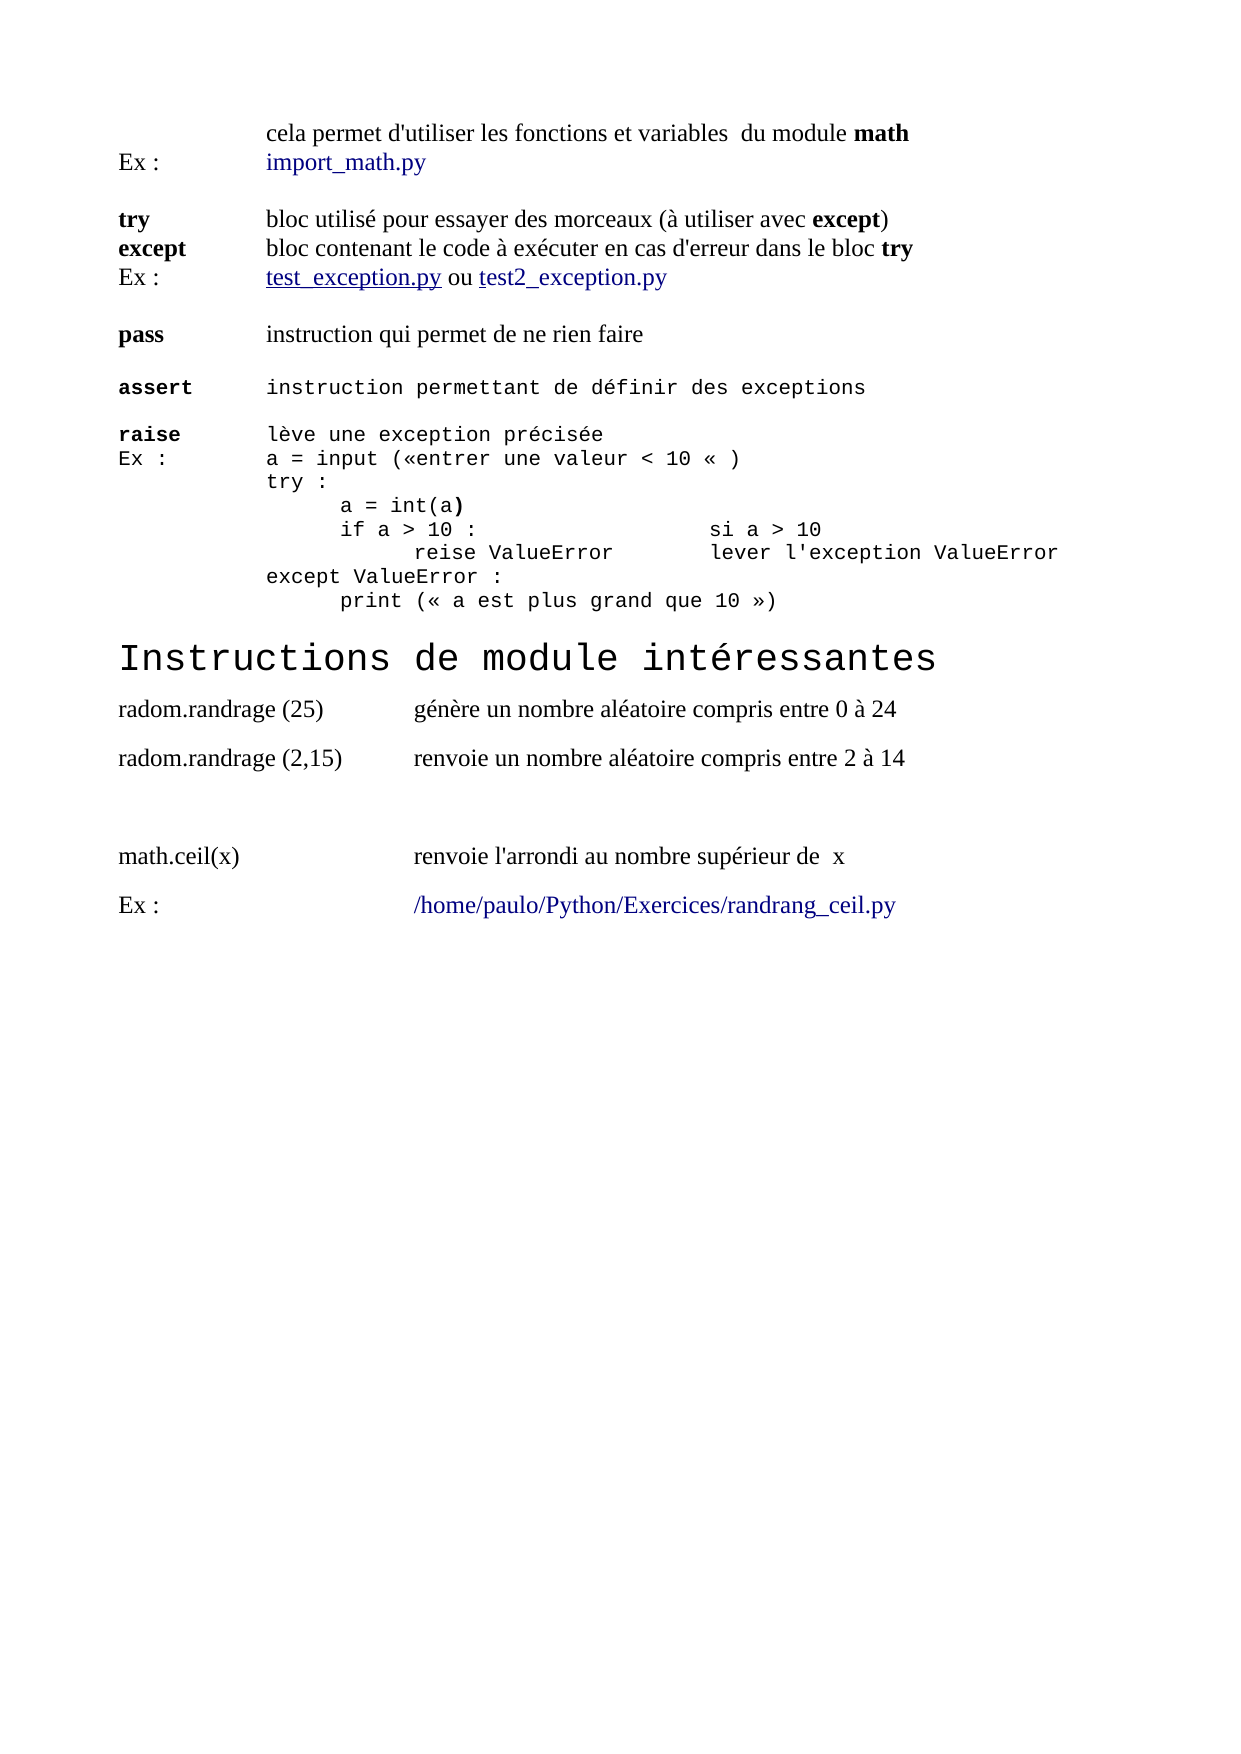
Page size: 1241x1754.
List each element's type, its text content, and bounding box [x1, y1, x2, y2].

text a = int(a) [118, 495, 1122, 519]
text Ex : /home/paulo/Python/Exercices/randrang_ceil.py [118, 890, 1122, 919]
text radom.randrage (25) génère un nombre aléatoire compris entre 0 à 24 [118, 694, 1122, 722]
text except ValueError : [118, 566, 1122, 590]
text pass instruction qui permet de ne rien faire [118, 319, 1122, 348]
subtitle Instructions de module intéressantes [118, 638, 1122, 681]
text Ex : test_exception.py ou test2_exception.py [118, 262, 1122, 291]
text raise lève une exception précisée [118, 424, 1122, 448]
text Ex : import_math.py [118, 147, 1122, 176]
text cela permet d'utiliser les fonctions et variables du module math [118, 118, 1122, 147]
text assert instruction permettant de définir des exceptions [118, 377, 1122, 401]
text Ex : a = input («entrer une valeur < 10 « ) [118, 448, 1122, 471]
text math.ceil(x) renvoie l'arrondi au nombre supérieur de x [118, 841, 1122, 870]
text reise ValueError lever l'exception ValueError [118, 542, 1122, 566]
text except bloc contenant le code à exécuter en cas d'erreur dans le bloc try [118, 233, 1122, 262]
text print (« a est plus grand que 10 ») [118, 590, 1122, 613]
text try bloc utilisé pour essayer des morceaux (à utiliser avec except) [118, 204, 1122, 233]
text radom.randrage (2,15) renvoie un nombre aléatoire compris entre 2 à 14 [118, 743, 1122, 772]
text if a > 10 : si a > 10 [118, 519, 1122, 542]
text try : [118, 471, 1122, 495]
